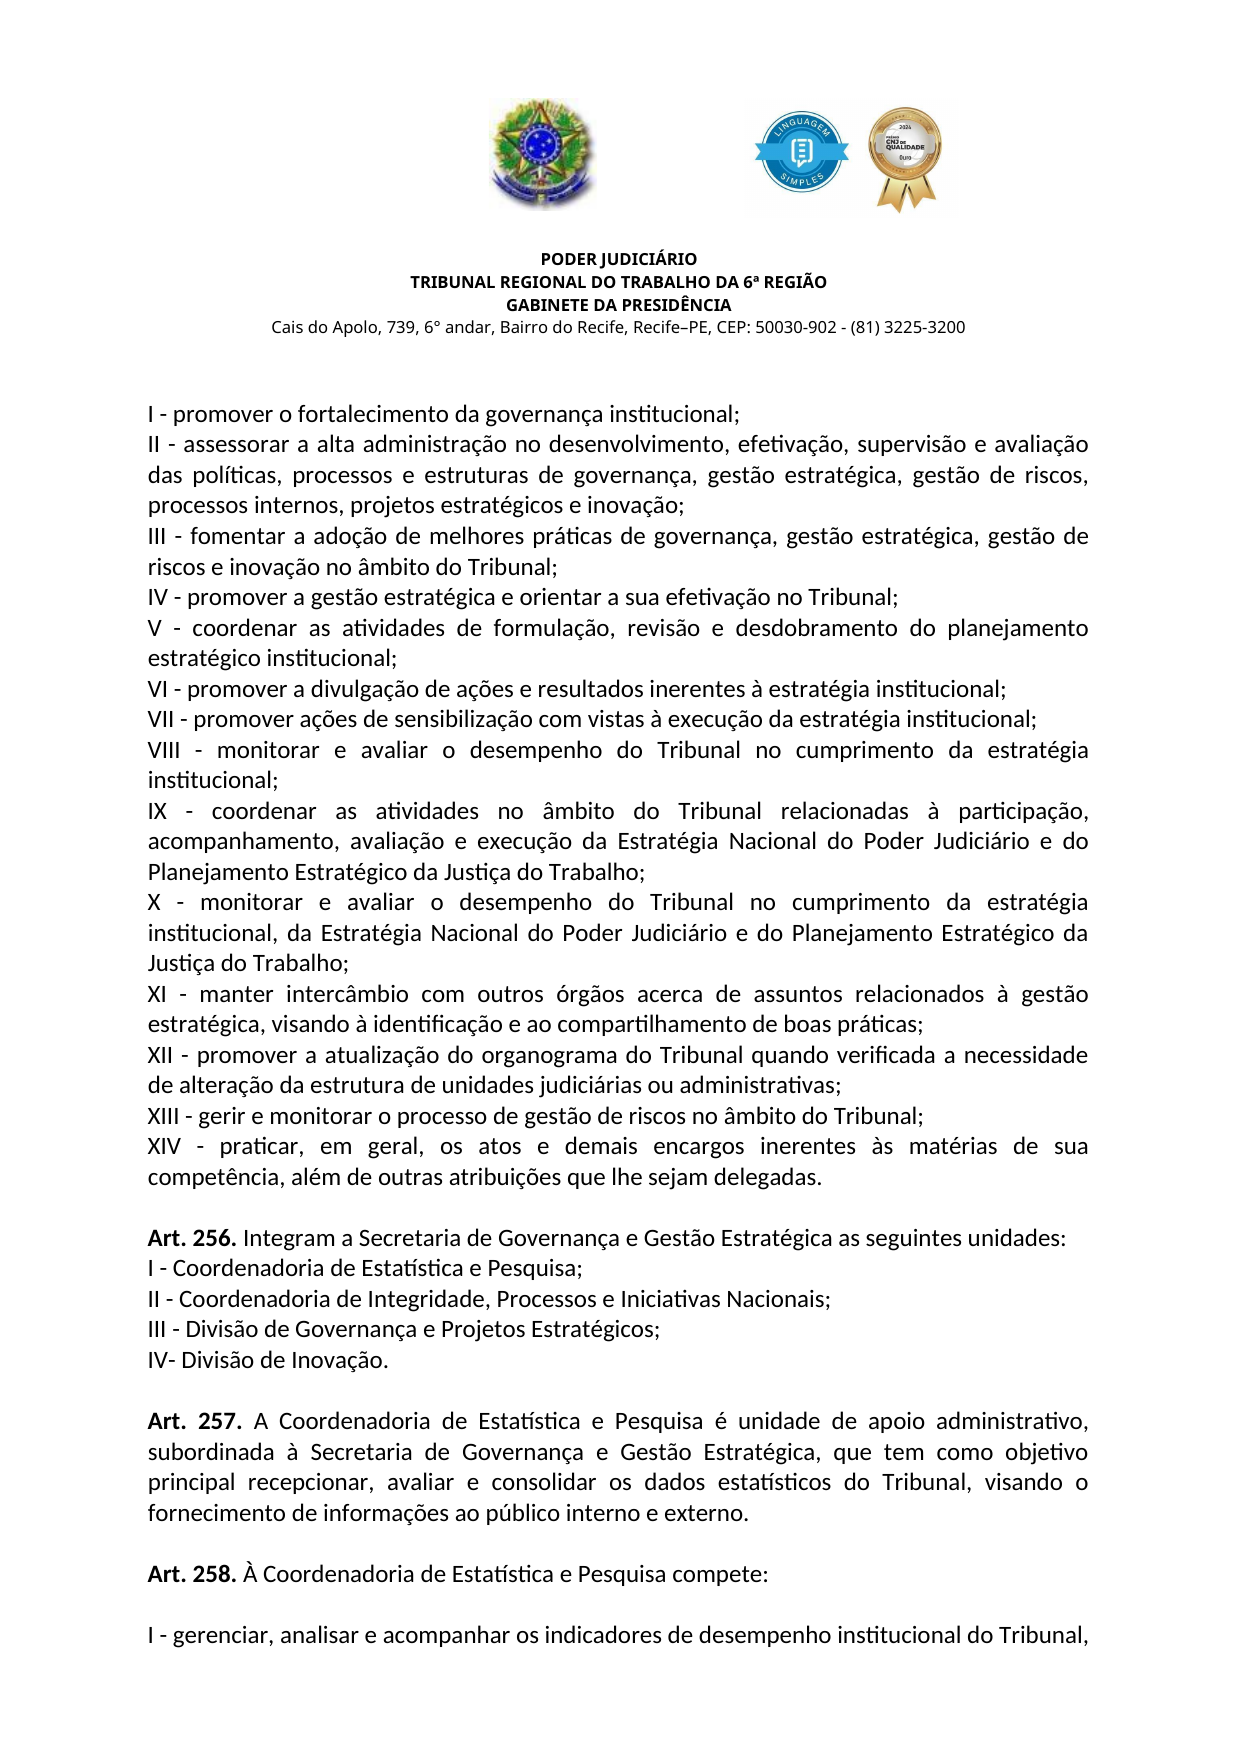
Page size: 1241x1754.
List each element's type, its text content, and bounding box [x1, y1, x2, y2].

text II - Coordenadoria de Integridade, Processos e Iniciativas Nacionais; [147, 1283, 1090, 1314]
text VIII - monitorar e avaliar o desempenho do Tribunal no cumprimento da estratégia institucional; [147, 734, 1090, 795]
text IV- Divisão de Inovação. [147, 1344, 1090, 1375]
text IX - coordenar as atividades no âmbito do Tribunal relacionadas à participação, acompanhamento, avaliação e execução da Estratégia Nacional do Poder Judiciário e do Planejamento Estratégico da Justiça do Trabalho; [147, 795, 1090, 886]
text XI - manter intercâmbio com outros órgãos acerca de assuntos relacionados à gestão estratégica, visando à identificação e ao compartilhamento de boas práticas; [147, 978, 1090, 1039]
text IV - promover a gestão estratégica e orientar a sua efetivação no Tribunal; [147, 581, 1090, 612]
text I - Coordenadoria de Estatística e Pesquisa; [147, 1253, 1090, 1283]
text II - assessorar a alta administração no desenvolvimento, efetivação, supervisão e avaliação das políticas, processos e estruturas de governança, gestão estratégica, gestão de riscos, processos internos, projetos estratégicos e inovação; [147, 428, 1090, 520]
text XIII - gerir e monitorar o processo de gestão de riscos no âmbito do Tribunal; [147, 1100, 1090, 1131]
text I - promover o fortalecimento da governança institucional; [147, 398, 1090, 428]
text XIV - praticar, em geral, os atos e demais encargos inerentes às matérias de sua competência, além de outras atribuições que lhe sejam delegadas. [147, 1131, 1090, 1192]
text I - gerenciar, analisar e acompanhar os indicadores de desempenho institucional do Tribunal, [147, 1619, 1090, 1649]
text III - fomentar a adoção de melhores práticas de governança, gestão estratégica, gestão de riscos e inovação no âmbito do Tribunal; [147, 520, 1090, 581]
text III - Divisão de Governança e Projetos Estratégicos; [147, 1314, 1090, 1344]
text X - monitorar e avaliar o desempenho do Tribunal no cumprimento da estratégia institucional, da Estratégia Nacional do Poder Judiciário e do Planejamento Estratégico da Justiça do Trabalho; [147, 886, 1090, 978]
text Art. 257. A Coordenadoria de Estatística e Pesquisa é unidade de apoio administrativo, subordinada à Secretaria de Governança e Gestão Estratégica, que tem como objetivo principal recepcionar, avaliar e consolidar os dados estatísticos do Tribunal, visando o fornecimento de informações ao público interno e externo. [147, 1405, 1090, 1527]
text Art. 256. Integram a Secretaria de Governança e Gestão Estratégica as seguintes unidades: [147, 1222, 1090, 1253]
text Art. 258. À Coordenadoria de Estatística e Pesquisa compete: [147, 1558, 1090, 1588]
text V - coordenar as atividades de formulação, revisão e desdobramento do planejamento estratégico institucional; [147, 612, 1090, 673]
text XII - promover a atualização do organograma do Tribunal quando verificada a necessidade de alteração da estrutura de unidades judiciárias ou administrativas; [147, 1039, 1090, 1100]
text VII - promover ações de sensibilização com vistas à execução da estratégia institucional; [147, 703, 1090, 734]
text VI - promover a divulgação de ações e resultados inerentes à estratégia institucional; [147, 673, 1090, 703]
